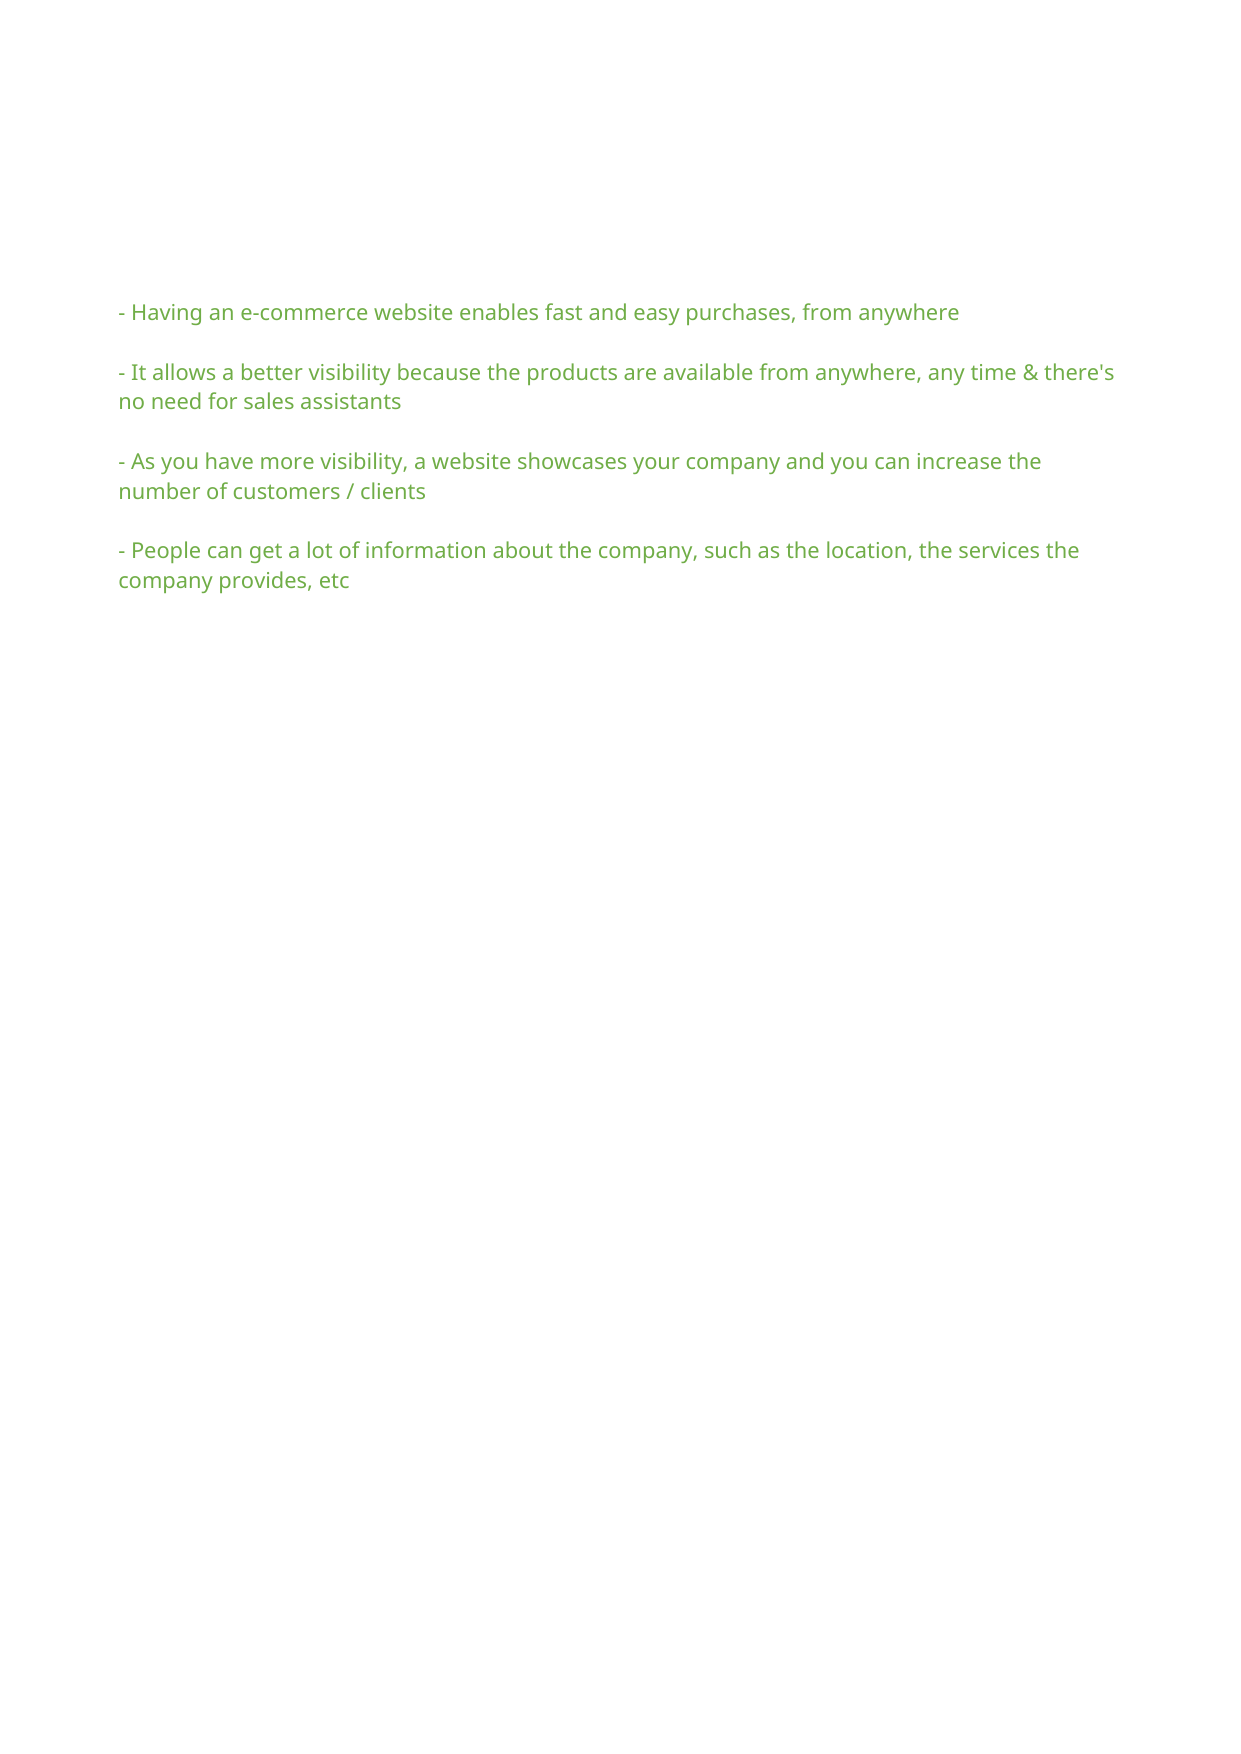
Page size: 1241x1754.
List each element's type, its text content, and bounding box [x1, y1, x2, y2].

text - People can get a lot of information about the company, such as the location, the services the company provides, etc [118, 535, 1122, 595]
text - It allows a better visibility because the products are available from anywhere, any time & there's no need for sales assistants [118, 356, 1122, 416]
text - As you have more visibility, a website showcases your company and you can increase the number of customers / clients [118, 446, 1122, 505]
text - Having an e-commerce website enables fast and easy purchases, from anywhere [118, 297, 1122, 327]
